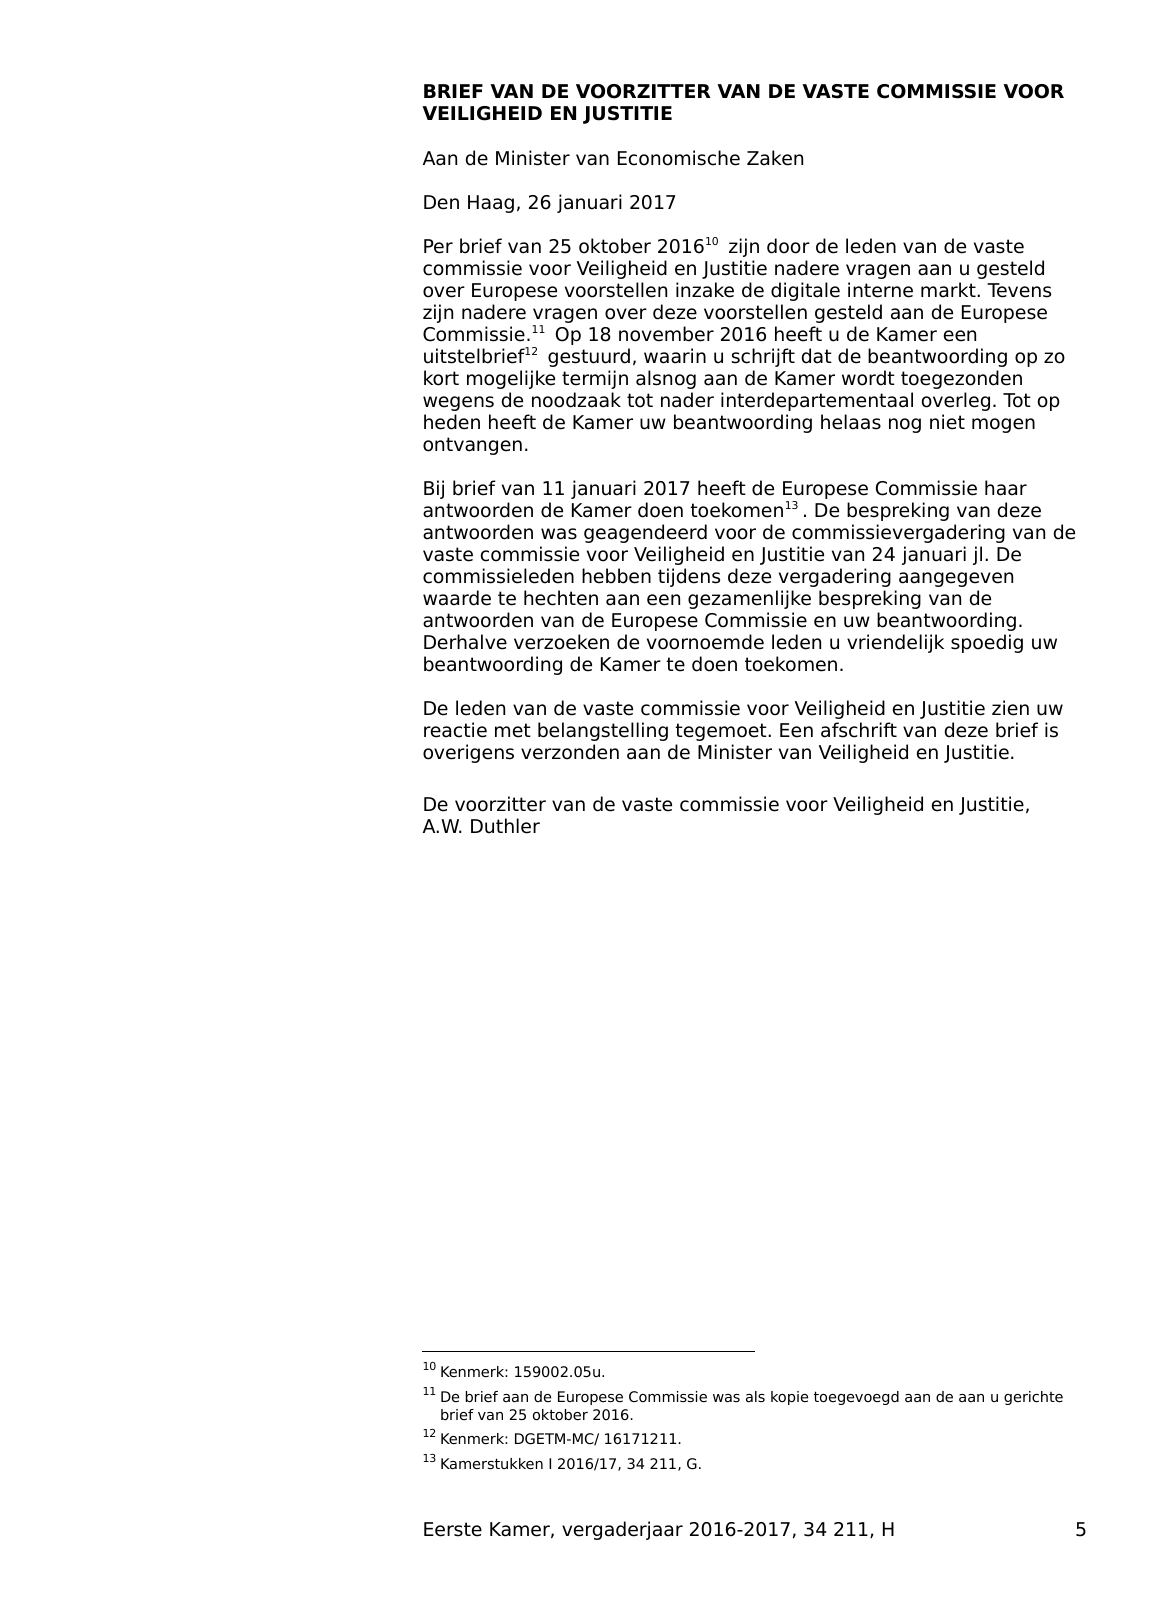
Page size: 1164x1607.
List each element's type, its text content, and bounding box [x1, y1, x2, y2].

text De voorzitter van de vaste commissie voor Veiligheid en Justitie, A.W. Duthler [422, 794, 1087, 838]
text De leden van de vaste commissie voor Veiligheid en Justitie zien uw reactie met belangstelling tegemoet. Een afschrift van deze brief is overigens verzonden aan de Minister van Veiligheid en Justitie. [422, 698, 1087, 764]
text Aan de Minister van Economische Zaken [422, 147, 1087, 169]
text Kenmerk: 159002.05u. [422, 1360, 1087, 1382]
text Kenmerk: DGETM-MC/ 16171211. [422, 1427, 1087, 1449]
text De brief aan de Europese Commissie was als kopie toegevoegd aan de aan u gerichte brief van 25 oktober 2016. [422, 1385, 1087, 1424]
subtitle BRIEF VAN DE VOORZITTER VAN DE VASTE COMMISSIE VOOR VEILIGHEID EN JUSTITIE [422, 81, 1087, 125]
text Bij brief van 11 januari 2017 heeft de Europese Commissie haar antwoorden de Kamer doen toekomen. De bespreking van deze antwoorden was geagendeerd voor de commissievergadering van de vaste commissie voor Veiligheid en Justitie van 24 januari jl. De commissieleden hebben tijdens deze vergadering aangegeven waarde te hechten aan een gezamenlijke bespreking van de antwoorden van de Europese Commissie en uw beantwoording. Derhalve verzoeken de voornoemde leden u vriendelijk spoedig uw beantwoording de Kamer te doen toekomen. [422, 478, 1087, 676]
text Per brief van 25 oktober 2016 zijn door de leden van de vaste commissie voor Veiligheid en Justitie nadere vragen aan u gesteld over Europese voorstellen inzake de digitale interne markt. Tevens zijn nadere vragen over deze voorstellen gesteld aan de Europese Commissie. Op 18 november 2016 heeft u de Kamer een uitstelbrief gestuurd, waarin u schrijft dat de beantwoording op zo kort mogelijke termijn alsnog aan de Kamer wordt toegezonden wegens de noodzaak tot nader interdepartementaal overleg. Tot op heden heeft de Kamer uw beantwoording helaas nog niet mogen ontvangen. [422, 236, 1087, 456]
text Kamerstukken I 2016/17, 34 211, G. [422, 1452, 1087, 1474]
text Den Haag, 26 januari 2017 [422, 192, 1087, 213]
